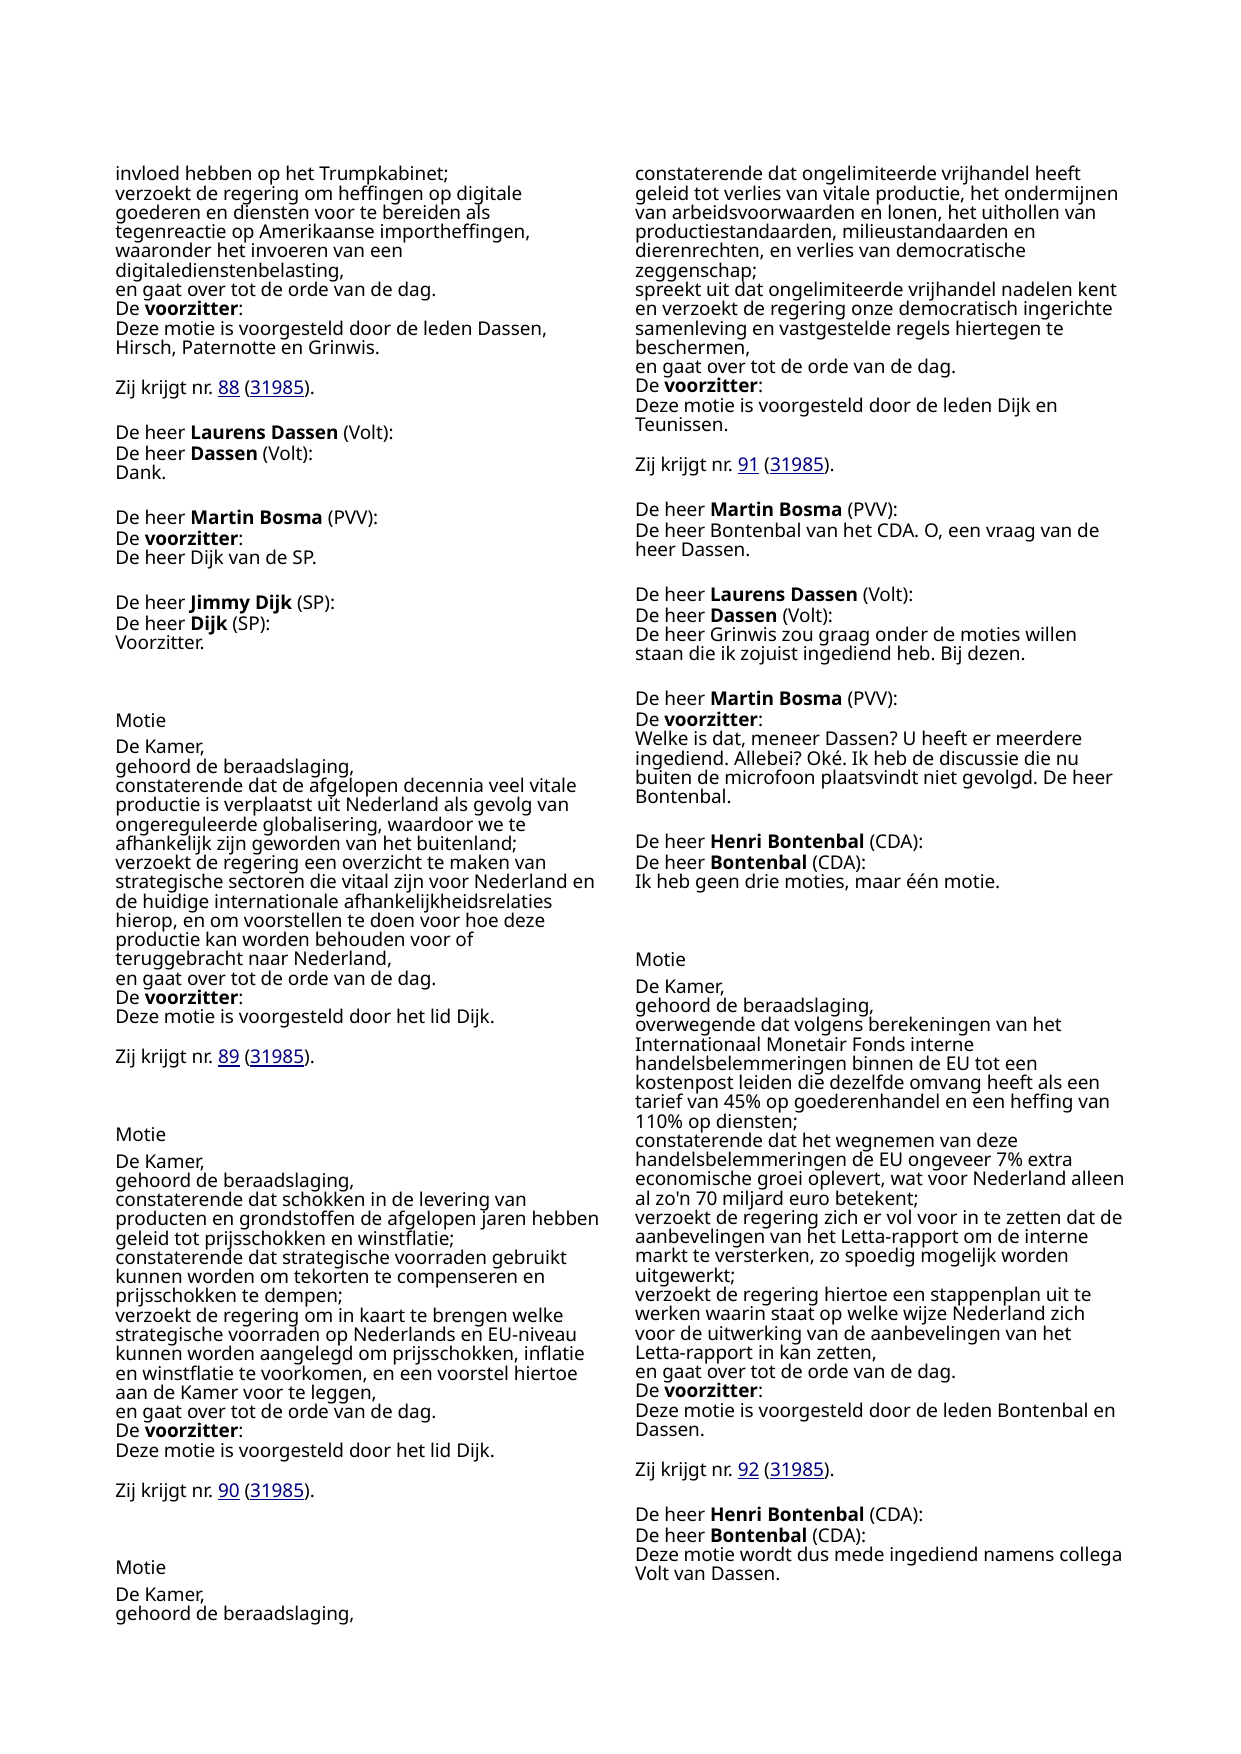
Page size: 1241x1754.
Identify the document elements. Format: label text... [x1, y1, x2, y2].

text verzoekt de regering om in kaart te brengen welke strategische voorraden op Nederlands en EU-niveau kunnen worden aangelegd om prijsschokken, inflatie en winstflatie te voorkomen, en een voorstel hiertoe aan de Kamer voor te leggen, [115, 1307, 605, 1403]
text De voorzitter: [115, 989, 605, 1008]
text De heer Dijk (SP): [115, 615, 605, 634]
text verzoekt de regering een overzicht te maken van strategische sectoren die vitaal zijn voor Nederland en de huidige internationale afhankelijkheidsrelaties hierop, en om voorstellen te doen voor hoe deze productie kan worden behouden voor of teruggebracht naar Nederland, [115, 854, 605, 970]
text en gaat over tot de orde van de dag. [115, 970, 605, 989]
text De voorzitter: [635, 377, 1125, 397]
text verzoekt de regering om heffingen op digitale goederen en diensten voor te bereiden als tegenreactie op Amerikaanse importheffingen, waaronder het invoeren van een digitaledienstenbelasting, [115, 184, 605, 281]
text De heer Laurens Dassen (Volt): [635, 581, 1125, 607]
text De Kamer, [115, 1153, 605, 1172]
text Deze motie is voorgesteld door de leden Dijk en Teunissen. [635, 397, 1125, 435]
text De heer Martin Bosma (PVV): [115, 504, 605, 530]
text De voorzitter: [115, 530, 605, 549]
text De Kamer, [635, 978, 1125, 997]
text De heer Dassen (Volt): [635, 607, 1125, 626]
text Ik heb geen drie moties, maar één motie. [635, 873, 1125, 893]
text Welke is dat, meneer Dassen? U heeft er meerdere ingediend. Allebei? Oké. Ik heb de discussie die nu buiten de microfoon plaatsvindt niet gevolgd. De heer Bontenbal. [635, 730, 1125, 807]
text gehoord de beraadslaging, [635, 997, 1125, 1016]
text overwegende dat volgens berekeningen van het Internationaal Monetair Fonds interne handelsbelemmeringen binnen de EU tot een kostenpost leiden die dezelfde omvang heeft als een tarief van 45% op goederenhandel en een heffing van 110% op diensten; [635, 1016, 1125, 1132]
text Zij krijgt nr. 90 (31985). [115, 1482, 605, 1501]
text gehoord de beraadslaging, [115, 758, 605, 777]
text constaterende dat schokken in de levering van producten en grondstoffen de afgelopen jaren hebben geleid tot prijsschokken en winstflatie; [115, 1191, 605, 1249]
text Zij krijgt nr. 89 (31985). [115, 1048, 605, 1067]
text constaterende dat de afgelopen decennia veel vitale productie is verplaatst uit Nederland als gevolg van ongereguleerde globalisering, waardoor we te afhankelijk zijn geworden van het buitenland; [115, 777, 605, 854]
text De heer Martin Bosma (PVV): [635, 496, 1125, 522]
text Motie [115, 1121, 605, 1147]
text Deze motie wordt dus mede ingediend namens collega Volt van Dassen. [635, 1546, 1125, 1584]
text De voorzitter: [115, 300, 605, 319]
text en gaat over tot de orde van de dag. [115, 281, 605, 300]
text De voorzitter: [635, 1382, 1125, 1402]
text constaterende dat het wegnemen van deze handelsbelemmeringen de EU ongeveer 7% extra economische groei oplevert, wat voor Nederland alleen al zo'n 70 miljard euro betekent; [635, 1132, 1125, 1209]
text en gaat over tot de orde van de dag. [635, 358, 1125, 377]
text Dank. [115, 464, 605, 483]
text Deze motie is voorgesteld door het lid Dijk. [115, 1008, 605, 1027]
text Deze motie is voorgesteld door het lid Dijk. [115, 1442, 605, 1461]
text De heer Grinwis zou graag onder de moties willen staan die ik zojuist ingediend heb. Bij dezen. [635, 626, 1125, 664]
text Motie [115, 707, 605, 732]
text spreekt uit dat ongelimiteerde vrijhandel nadelen kent en verzoekt de regering onze democratisch ingerichte samenleving en vastgestelde regels hiertegen te beschermen, [635, 281, 1125, 358]
text en gaat over tot de orde van de dag. [635, 1363, 1125, 1382]
text gehoord de beraadslaging, [115, 1605, 605, 1624]
text Voorzitter. [115, 634, 605, 653]
text De Kamer, [115, 738, 605, 758]
text De heer Dassen (Volt): [115, 444, 605, 464]
text verzoekt de regering hiertoe een stappenplan uit te werken waarin staat op welke wijze Nederland zich voor de uitwerking van de aanbevelingen van het Letta-rapport in kan zetten, [635, 1286, 1125, 1363]
text De heer Laurens Dassen (Volt): [115, 419, 605, 444]
text De heer Martin Bosma (PVV): [635, 685, 1125, 711]
text De voorzitter: [635, 711, 1125, 730]
text De heer Dijk van de SP. [115, 549, 605, 568]
text Deze motie is voorgesteld door de leden Dassen, Hirsch, Paternotte en Grinwis. [115, 319, 605, 358]
text De Kamer, [115, 1586, 605, 1605]
text De heer Bontenbal (CDA): [635, 854, 1125, 873]
text gehoord de beraadslaging, [115, 1172, 605, 1191]
text De heer Henri Bontenbal (CDA): [635, 1501, 1125, 1527]
text invloed hebben op het Trumpkabinet; [115, 165, 605, 184]
text Zij krijgt nr. 88 (31985). [115, 379, 605, 398]
text Motie [635, 946, 1125, 972]
text Zij krijgt nr. 92 (31985). [635, 1461, 1125, 1480]
text Zij krijgt nr. 91 (31985). [635, 456, 1125, 475]
text De heer Bontenbal van het CDA. O, een vraag van de heer Dassen. [635, 522, 1125, 560]
text De heer Bontenbal (CDA): [635, 1527, 1125, 1546]
text Motie [115, 1554, 605, 1580]
text en gaat over tot de orde van de dag. [115, 1403, 605, 1422]
text constaterende dat strategische voorraden gebruikt kunnen worden om tekorten te compenseren en prijsschokken te dempen; [115, 1249, 605, 1307]
text Deze motie is voorgesteld door de leden Bontenbal en Dassen. [635, 1402, 1125, 1440]
text De heer Henri Bontenbal (CDA): [635, 828, 1125, 854]
text verzoekt de regering zich er vol voor in te zetten dat de aanbevelingen van het Letta-rapport om de interne markt te versterken, zo spoedig mogelijk worden uitgewerkt; [635, 1209, 1125, 1286]
text De heer Jimmy Dijk (SP): [115, 589, 605, 615]
text constaterende dat ongelimiteerde vrijhandel heeft geleid tot verlies van vitale productie, het ondermijnen van arbeidsvoorwaarden en lonen, het uithollen van productiestandaarden, milieustandaarden en dierenrechten, en verlies van democratische zeggenschap; [635, 165, 1125, 281]
text De voorzitter: [115, 1422, 605, 1442]
